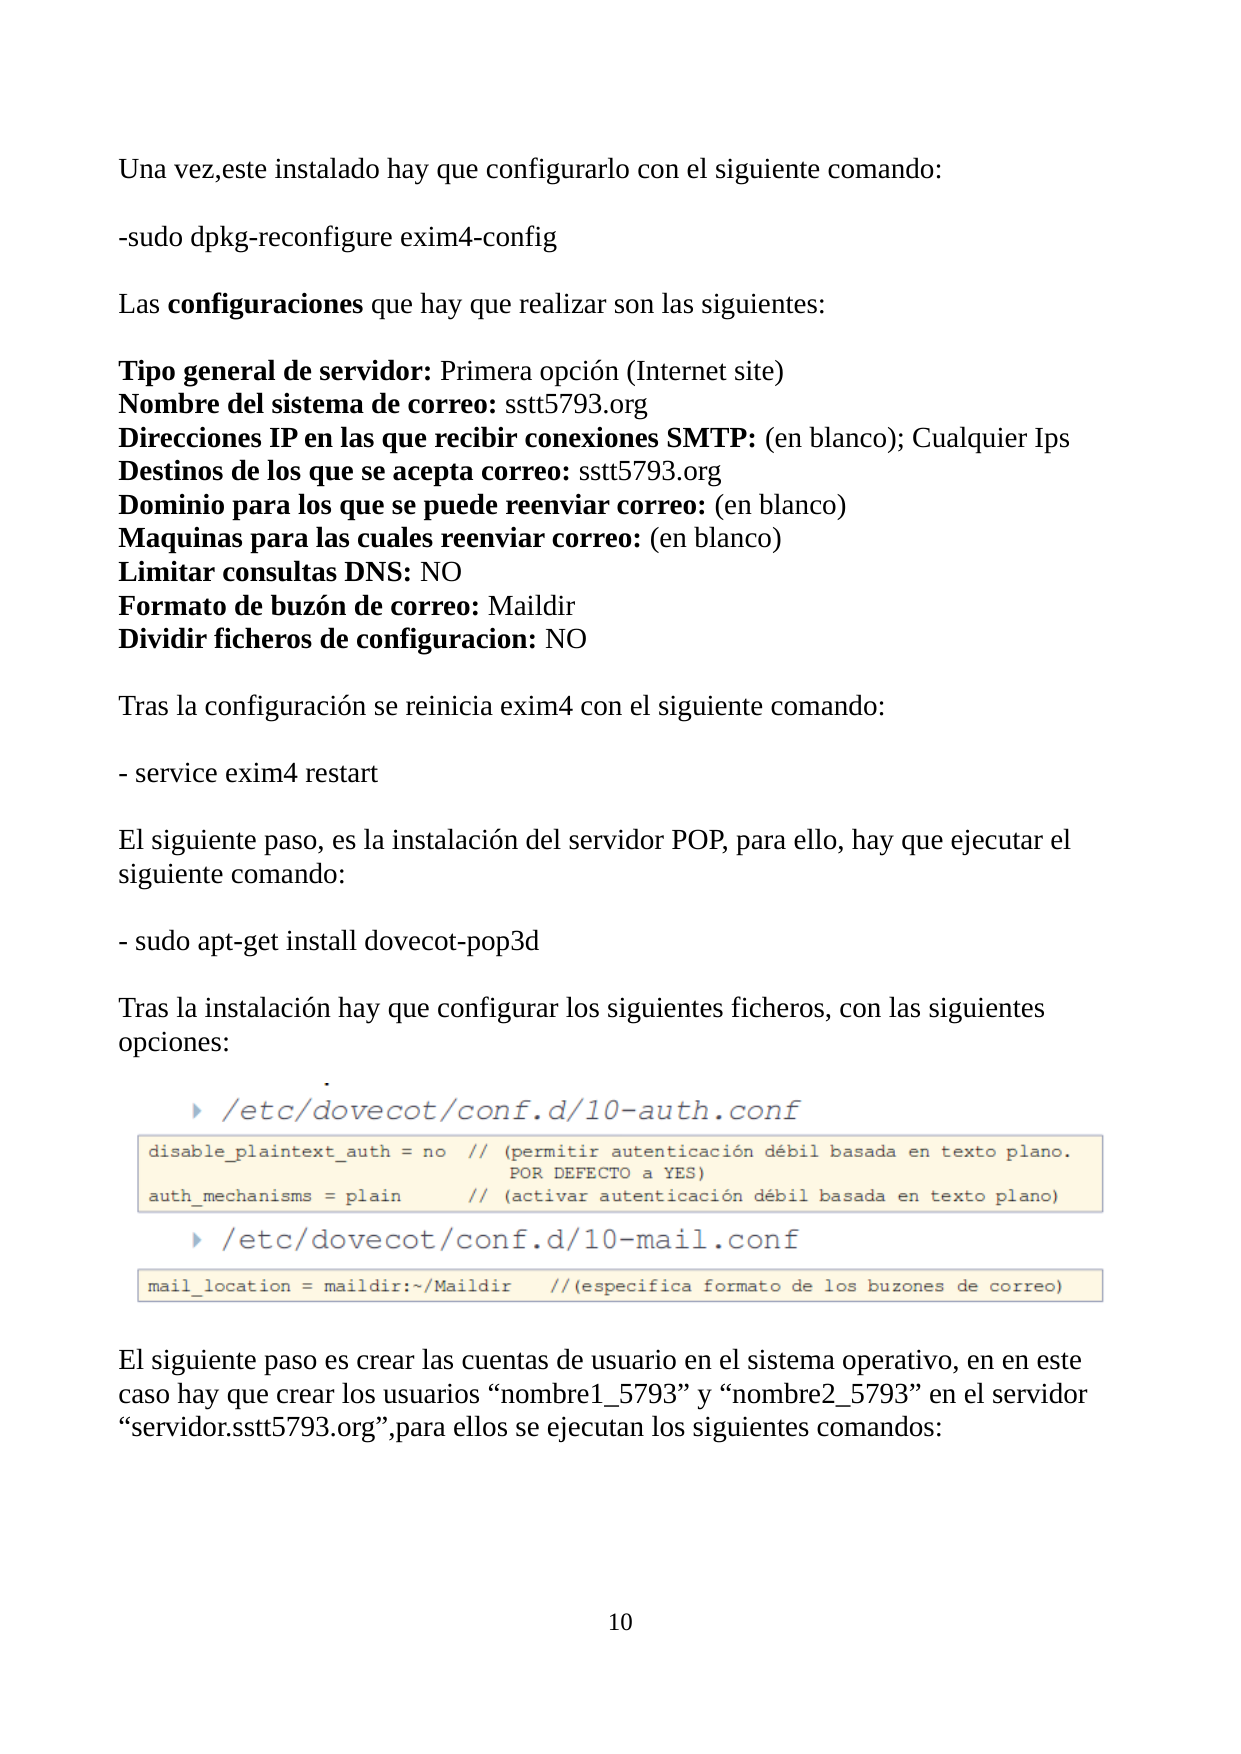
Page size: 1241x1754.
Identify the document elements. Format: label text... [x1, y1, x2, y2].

text Tras la instalación hay que configurar los siguientes ficheros, con las siguientes opciones: [118, 990, 1122, 1057]
text Dividir ficheros de configuracion: NO [118, 621, 1122, 655]
text Maquinas para las cuales reenviar correo: (en blanco) [118, 521, 1122, 554]
text - service exim4 restart [118, 755, 1122, 789]
text Tipo general de servidor: Primera opción (Internet site) [118, 353, 1122, 386]
text Las configuraciones que hay que realizar son las siguientes: [118, 286, 1122, 319]
text Destinos de los que se acepta correo: sstt5793.org [118, 453, 1122, 487]
text Dominio para los que se puede reenviar correo: (en blanco) [118, 487, 1122, 521]
text El siguiente paso, es la instalación del servidor POP, para ello, hay que ejecutar el siguiente comando: [118, 822, 1122, 889]
text -sudo dpkg-reconfigure exim4-config [118, 219, 1122, 252]
text Una vez,este instalado hay que configurarlo con el siguiente comando: [118, 152, 1122, 185]
text Limitar consultas DNS: NO [118, 554, 1122, 588]
text Tras la configuración se reinicia exim4 con el siguiente comando: [118, 688, 1122, 722]
text Nombre del sistema de correo: sstt5793.org [118, 386, 1122, 420]
text El siguiente paso es crear las cuentas de usuario en el sistema operativo, en en este caso hay que crear los usuarios “nombre1_5793” y “nombre2_5793” en el servidor “servidor.sstt5793.org”,para ellos se ejecutan los siguientes comandos: [118, 1342, 1122, 1443]
text - sudo apt-get install dovecot-pop3d [118, 923, 1122, 957]
text Formato de buzón de correo: Maildir [118, 588, 1122, 621]
text Direcciones IP en las que recibir conexiones SMTP: (en blanco); Cualquier Ips [118, 420, 1122, 453]
picture [116, 1083, 1121, 1309]
